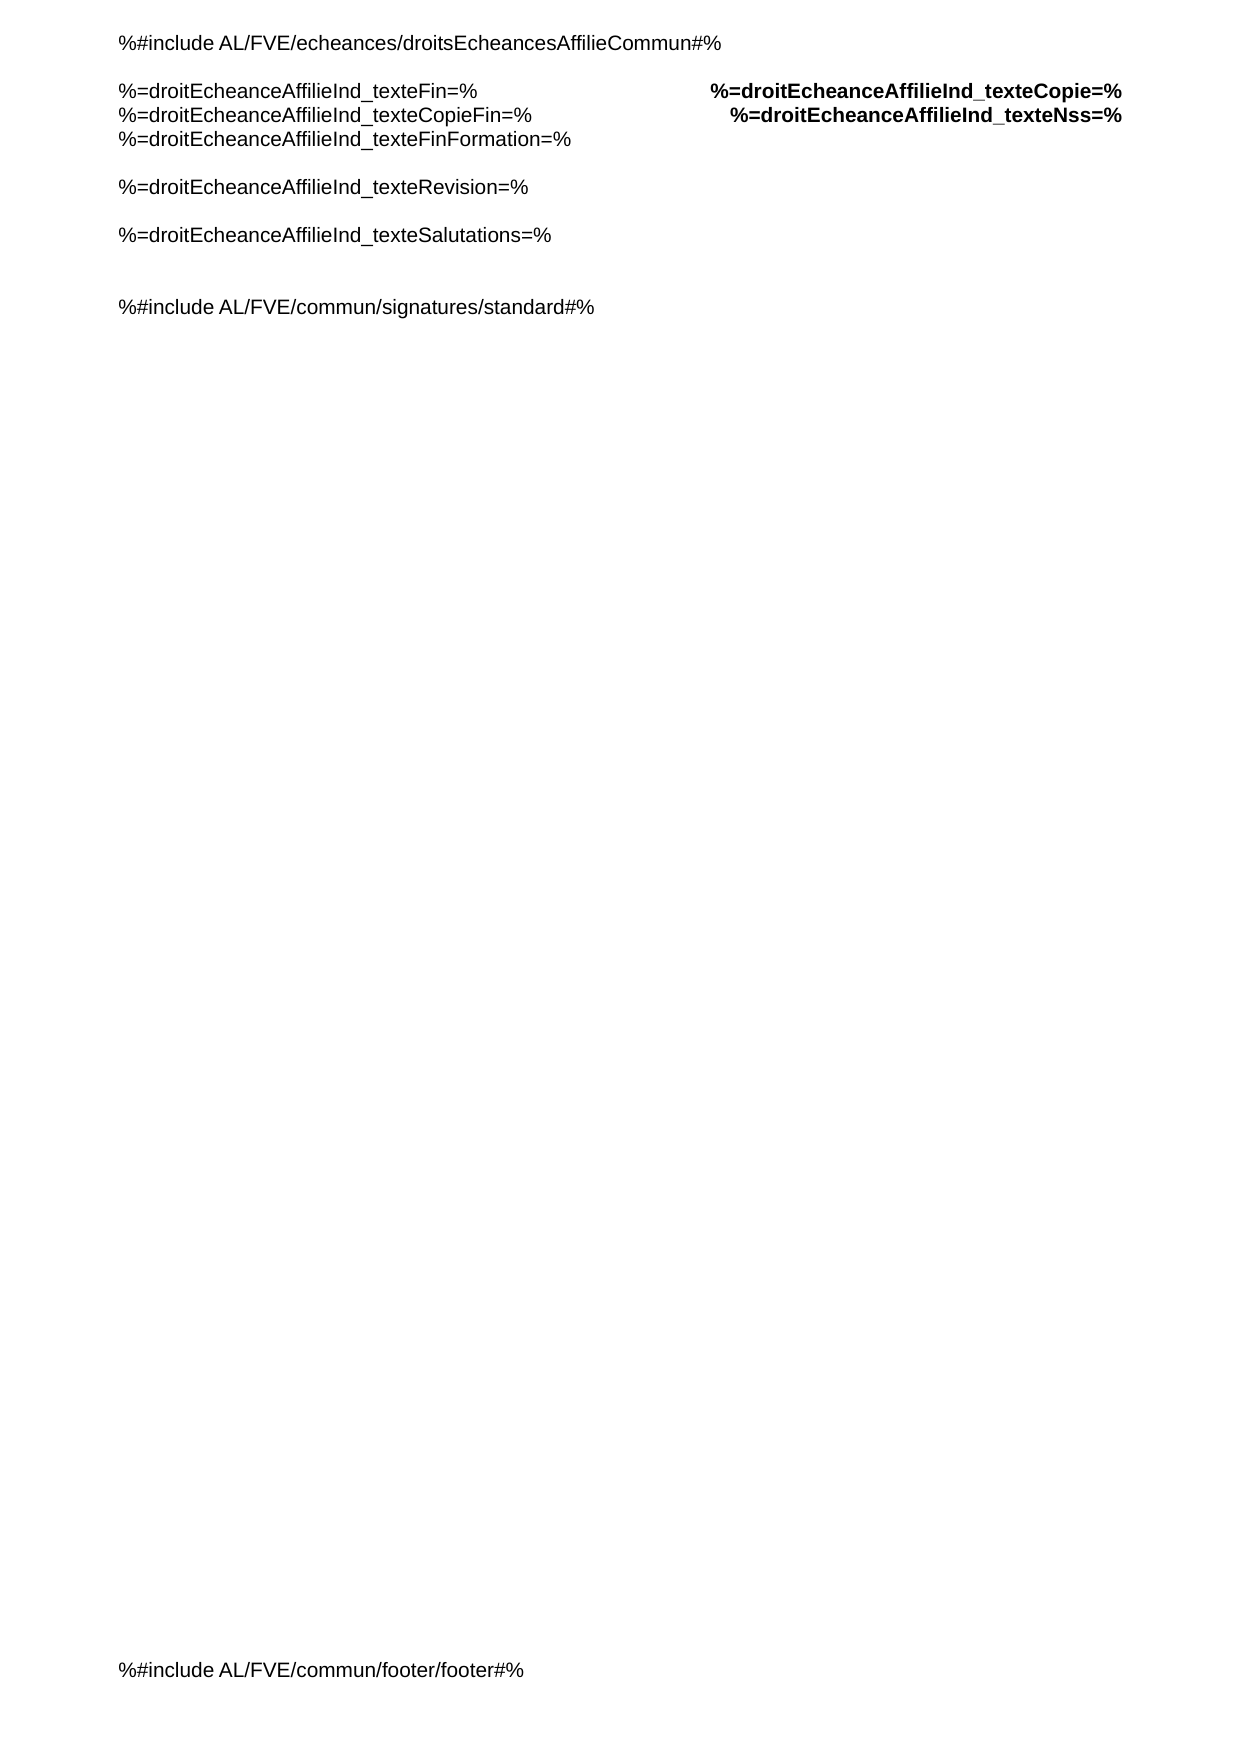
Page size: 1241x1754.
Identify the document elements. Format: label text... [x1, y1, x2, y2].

text %=droitEcheanceAffilieInd_texteFin=% %=droitEcheanceAffilieInd_texteCopie=% %=droitEcheanceAffilieInd_texteCopieFin=% %=droitEcheanceAffilieInd_texteNss=% %=droitEcheanceAffilieInd_texteFinFormation=% [118, 79, 1122, 151]
text %#include AL/FVE/commun/signatures/standard#% [118, 295, 1122, 319]
text %#include AL/FVE/echeances/droitsEcheancesAffilieCommun#% [118, 31, 1131, 55]
text %=droitEcheanceAffilieInd_texteSalutations=% [118, 223, 1122, 247]
text %=droitEcheanceAffilieInd_texteRevision=% [118, 175, 1122, 199]
